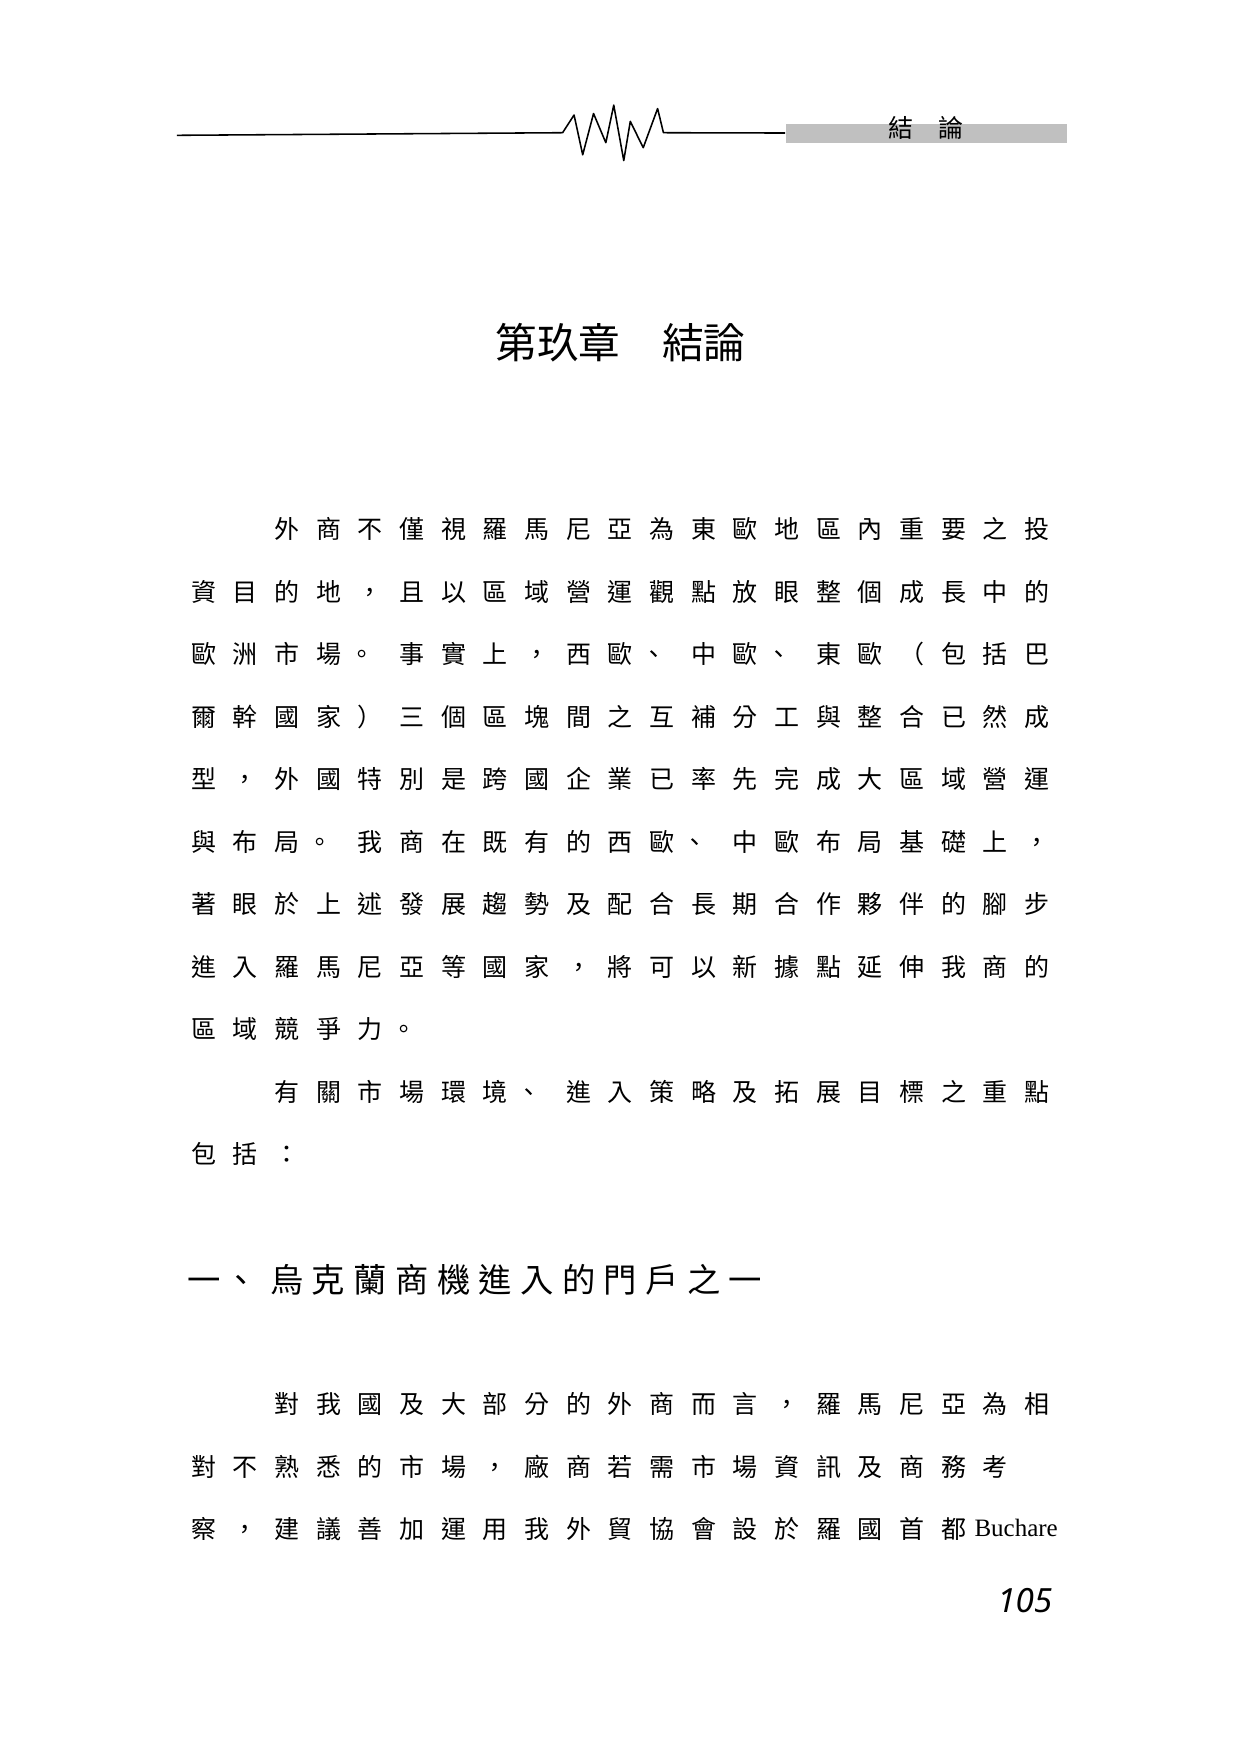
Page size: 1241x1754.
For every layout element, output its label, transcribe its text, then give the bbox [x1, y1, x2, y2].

text 對我國及大部分的外商而言，羅馬尼亞為相對不熟悉的市場，廠商若需市場資訊及商務考察，建議善加運用我外貿協會設於羅國首都Buchare [183, 1361, 1058, 1549]
text 第玖章 結論 [183, 299, 1058, 361]
text 外商不僅視羅馬尼亞為東歐地區內重要之投資目的地，且以區域營運觀點放眼整個成長中的歐洲市場。事實上，西歐、中歐、東歐（包括巴爾幹國家）三個區塊間之互補分工與整合已然成型，外國特別是跨國企業已率先完成大區域營運與布局。我商在既有的西歐、中歐布局基礎上，著眼於上述發展趨勢及配合長期合作夥伴的腳步進入羅馬尼亞等國家，將可以新據點延伸我商的區域競爭力。 [183, 486, 1058, 1049]
text 一、烏克蘭商機進入的門戶之一 [183, 1236, 1058, 1299]
text 有關市場環境、進入策略及拓展目標之重點包括： [183, 1049, 1058, 1174]
